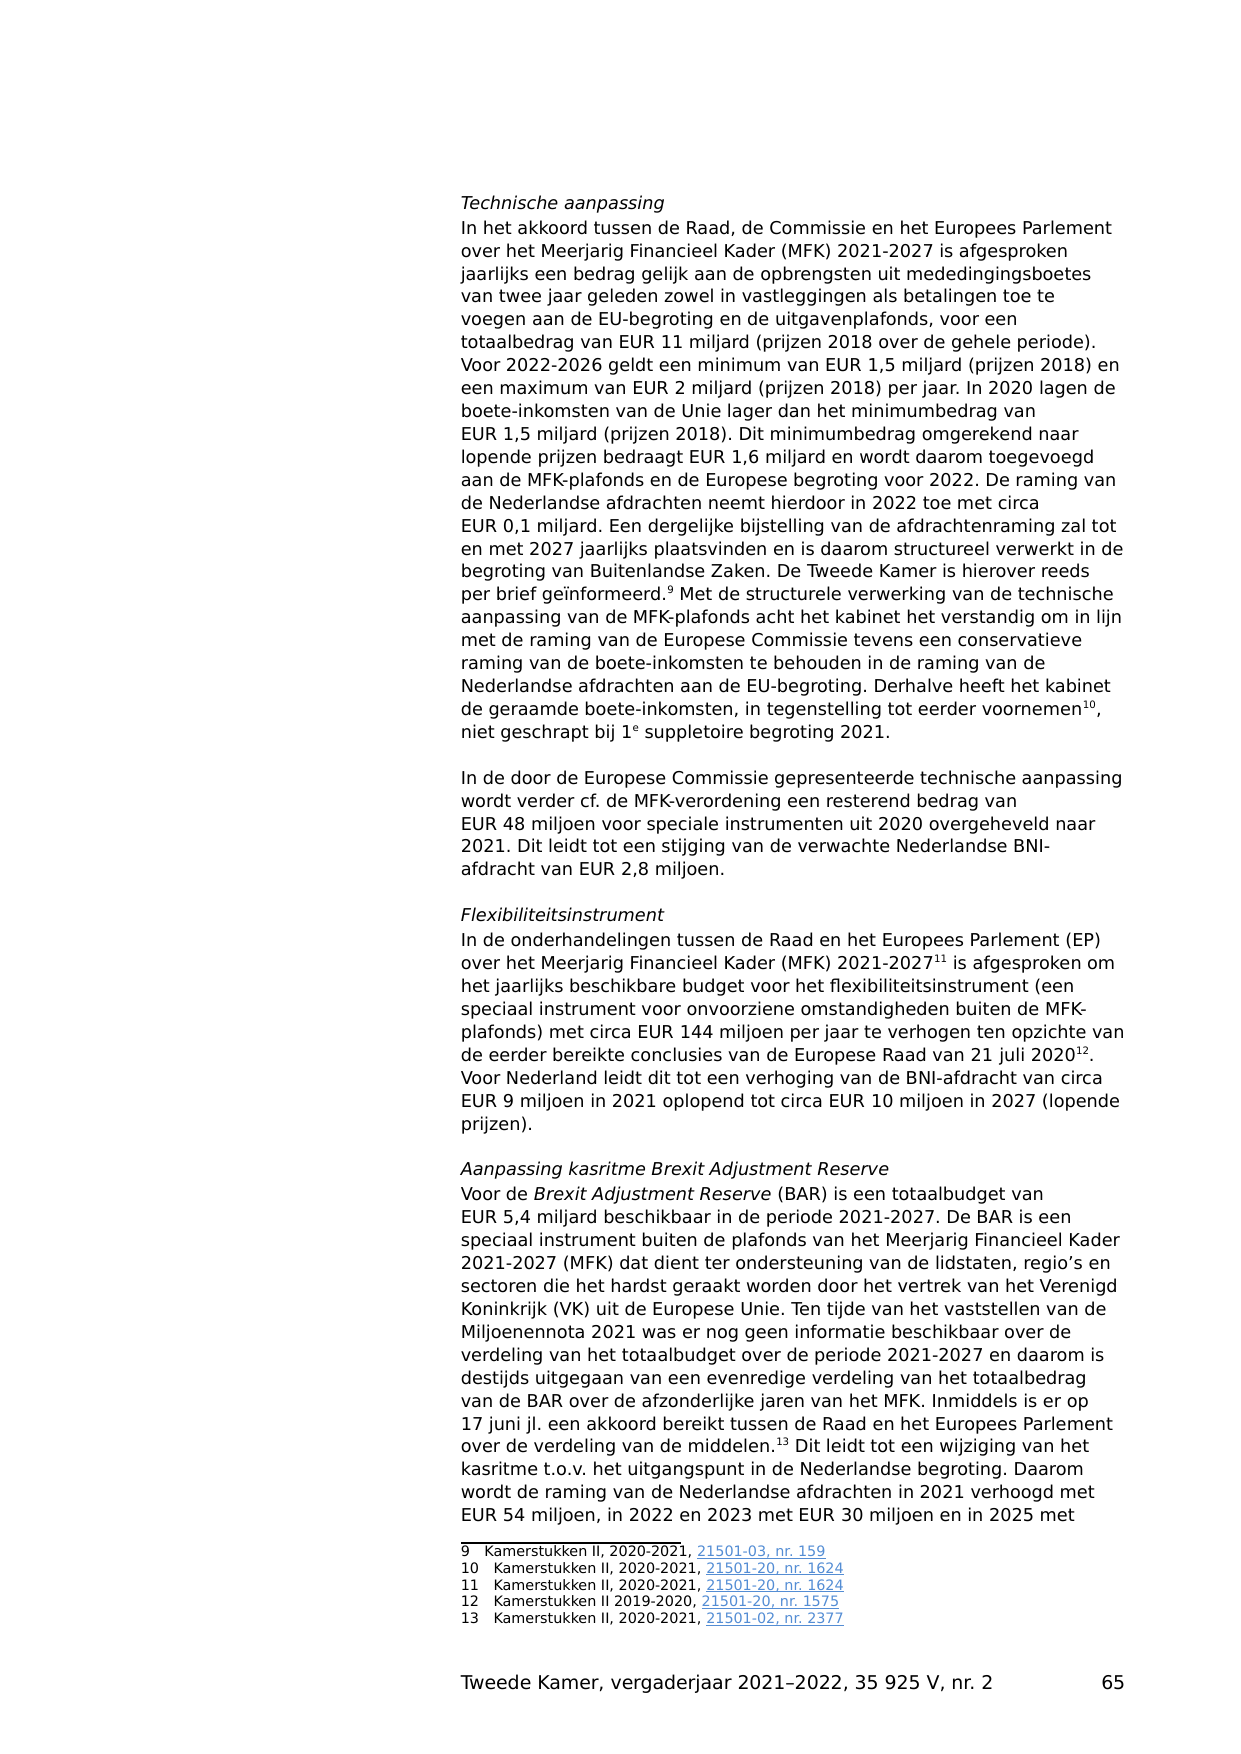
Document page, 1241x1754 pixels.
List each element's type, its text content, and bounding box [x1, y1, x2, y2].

text Technische aanpassing [461, 191, 1125, 214]
text In de onderhandelingen tussen de Raad en het Europees Parlement (EP) over het Meerjarig Financieel Kader (MFK) 2021-2027 is afgesproken om het jaarlijks beschikbare budget voor het flexibiliteitsinstrument (een speciaal instrument voor onvoorziene omstandigheden buiten de MFK-plafonds) met circa EUR 144 miljoen per jaar te verhogen ten opzichte van de eerder bereikte conclusies van de Europese Raad van 21 juli 2020. Voor Nederland leidt dit tot een verhoging van de BNI-afdracht van circa EUR 9 miljoen in 2021 oplopend tot circa EUR 10 miljoen in 2027 (lopende prijzen). [461, 928, 1125, 1134]
text __Kamerstukken II, 2020-2021, 21501-02, nr. 2377 [461, 1610, 1125, 1627]
text Voor de Brexit Adjustment Reserve (BAR) is een totaalbudget van EUR 5,4 miljard beschikbaar in de periode 2021-2027. De BAR is een speciaal instrument buiten de plafonds van het Meerjarig Financieel Kader 2021-2027 (MFK) dat dient ter ondersteuning van de lidstaten, regio’s en sectoren die het hardst geraakt worden door het vertrek van het Verenigd Koninkrijk (VK) uit de Europese Unie. Ten tijde van het vaststellen van de Miljoenennota 2021 was er nog geen informatie beschikbaar over de verdeling van het totaalbudget over de periode 2021-2027 en daarom is destijds uitgegaan van een evenredige verdeling van het totaalbedrag van de BAR over de afzonderlijke jaren van het MFK. Inmiddels is er op 17 juni jl. een akkoord bereikt tussen de Raad en het Europees Parlement over de verdeling van de middelen. Dit leidt tot een wijziging van het kasritme t.o.v. het uitgangspunt in de Nederlandse begroting. Daarom wordt de raming van de Nederlandse afdrachten in 2021 verhoogd met EUR 54 miljoen, in 2022 en 2023 met EUR 30 miljoen en in 2025 met [461, 1182, 1125, 1526]
text Flexibiliteitsinstrument [461, 903, 1125, 926]
text Aanpassing kasritme Brexit Adjustment Reserve [461, 1157, 1125, 1180]
text In de door de Europese Commissie gepresenteerde technische aanpassing wordt verder cf. de MFK-verordening een resterend bedrag van EUR 48 miljoen voor speciale instrumenten uit 2020 overgeheveld naar 2021. Dit leidt tot een stijging van de verwachte Nederlandse BNI-afdracht van EUR 2,8 miljoen. [461, 766, 1125, 880]
text __Kamerstukken II, 2020-2021, 21501-20, nr. 1624 [461, 1577, 1125, 1593]
text In het akkoord tussen de Raad, de Commissie en het Europees Parlement over het Meerjarig Financieel Kader (MFK) 2021-2027 is afgesproken jaarlijks een bedrag gelijk aan de opbrengsten uit mededingingsboetes van twee jaar geleden zowel in vastleggingen als betalingen toe te voegen aan de EU-begroting en de uitgavenplafonds, voor een totaalbedrag van EUR 11 miljard (prijzen 2018 over de gehele periode). Voor 2022-2026 geldt een minimum van EUR 1,5 miljard (prijzen 2018) en een maximum van EUR 2 miljard (prijzen 2018) per jaar. In 2020 lagen de boete-inkomsten van de Unie lager dan het minimumbedrag van EUR 1,5 miljard (prijzen 2018). Dit minimumbedrag omgerekend naar lopende prijzen bedraagt EUR 1,6 miljard en wordt daarom toegevoegd aan de MFK-plafonds en de Europese begroting voor 2022. De raming van de Nederlandse afdrachten neemt hierdoor in 2022 toe met circa EUR 0,1 miljard. Een dergelijke bijstelling van de afdrachtenraming zal tot en met 2027 jaarlijks plaatsvinden en is daarom structureel verwerkt in de begroting van Buitenlandse Zaken. De Tweede Kamer is hierover reeds per brief geïnformeerd. Met de structurele verwerking van de technische aanpassing van de MFK-plafonds acht het kabinet het verstandig om in lijn met de raming van de Europese Commissie tevens een conservatieve raming van de boete-inkomsten te behouden in de raming van de Nederlandse afdrachten aan de EU-begroting. Derhalve heeft het kabinet de geraamde boete-inkomsten, in tegenstelling tot eerder voornemen, niet geschrapt bij 1e suppletoire begroting 2021. [461, 216, 1125, 743]
text __Kamerstukken II 2019-2020, 21501-20, nr. 1575 [461, 1593, 1125, 1610]
text __Kamerstukken II, 2020-2021, 21501-03, nr. 159 [461, 1543, 1125, 1560]
text __Kamerstukken II, 2020-2021, 21501-20, nr. 1624 [461, 1560, 1125, 1577]
